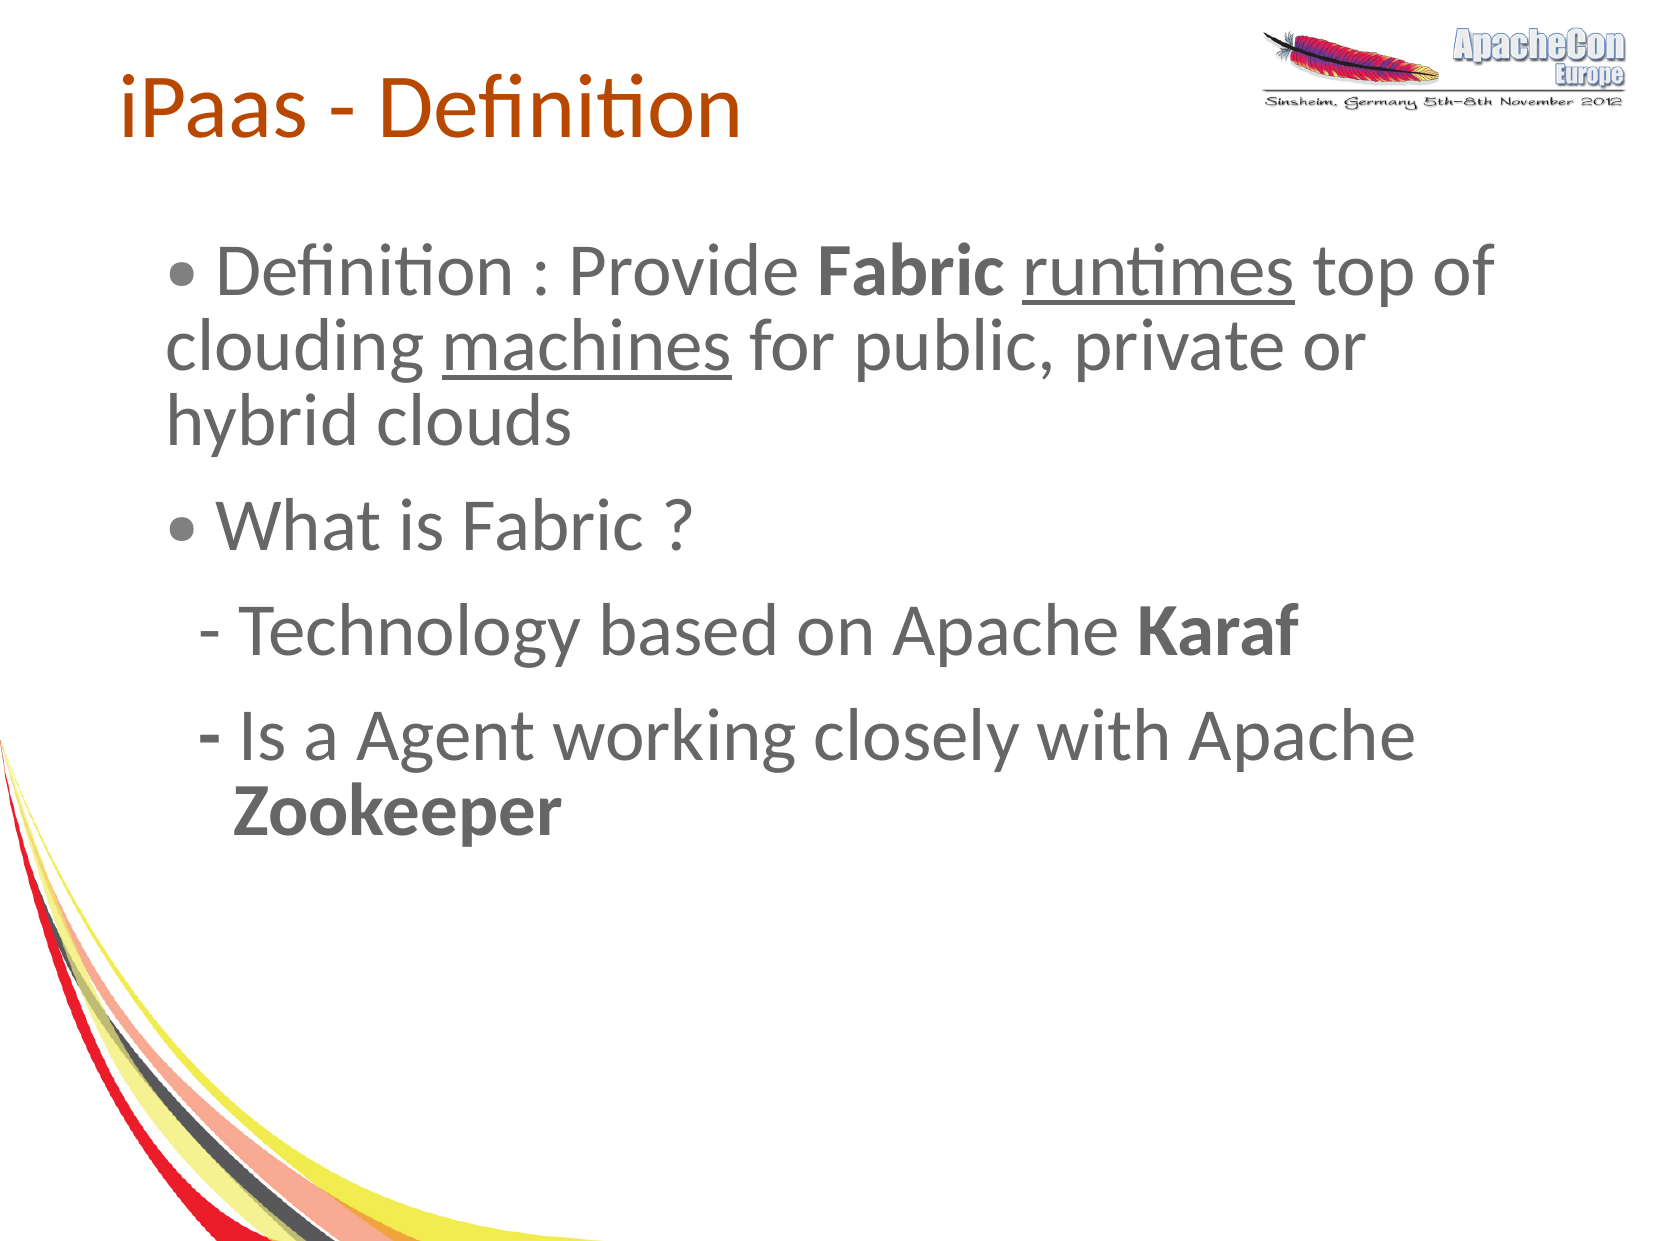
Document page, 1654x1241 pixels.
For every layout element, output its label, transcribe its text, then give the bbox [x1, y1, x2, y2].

picture [0, 0, 1654, 1241]
title iPaas - Definition [59, 59, 1418, 171]
list Definition : Provide Fabric runtimes top of clouding machines for public, private or hybrid clouds What is Fabric ? - Technology based on Apache Karaf - Is a Agent working closely with Apache Zookeeper [147, 239, 1576, 1094]
